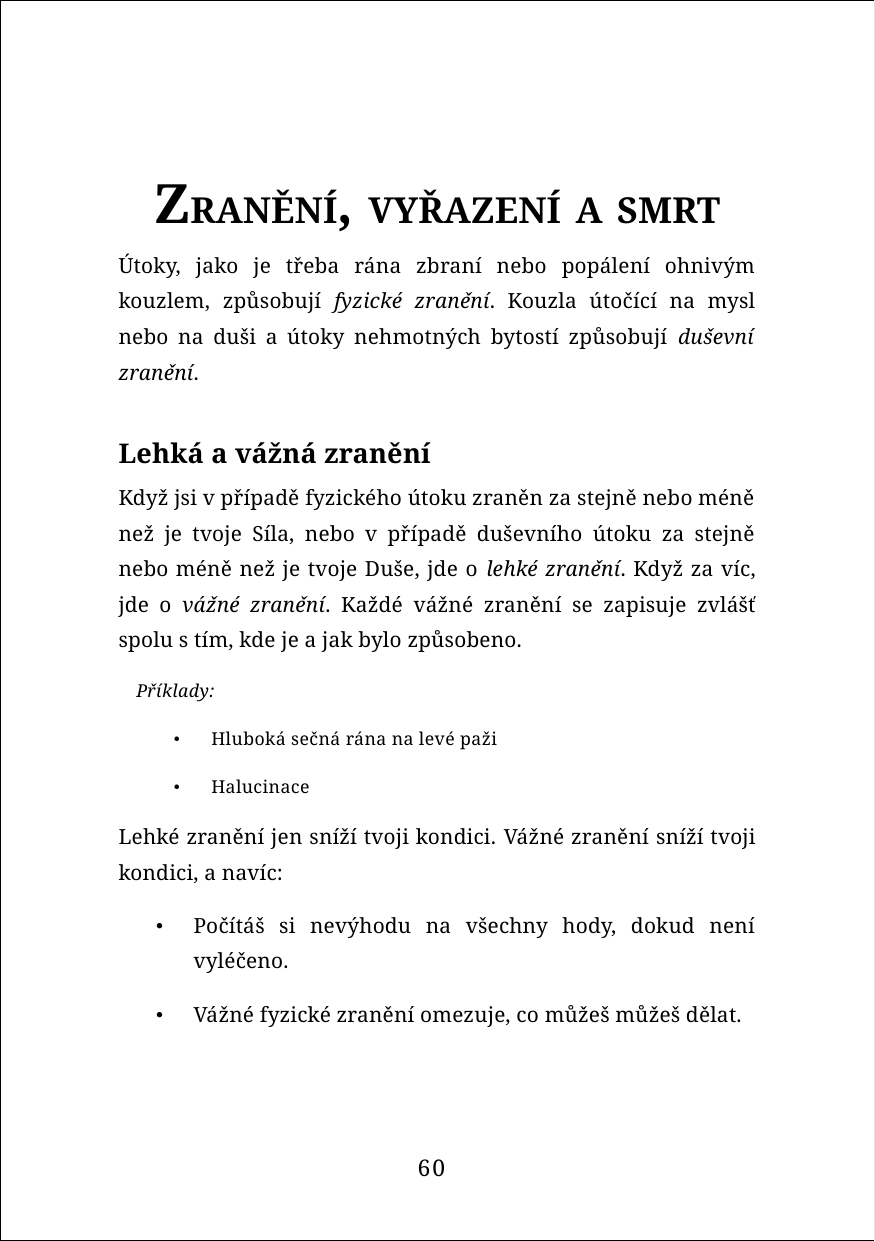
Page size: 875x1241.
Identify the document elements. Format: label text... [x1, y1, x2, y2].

list Hluboká sečná rána na levé paži [173, 726, 756, 751]
list Halucinace [173, 774, 756, 798]
text Když jsi v případě fyzického útoku zraněn za stejně nebo méně než je tvoje Síla, nebo v případě duševního útoku za stejně nebo méně než je tvoje Duše, jde o lehké zranění. Když za víc, jde o vážné zranění. Každé vážné zranění se zapisuje zvlášť spolu s tím, kde je a jak bylo způsobeno. [118, 483, 756, 654]
text Příklady: [136, 678, 756, 703]
subtitle Lehká a vážná zranění [118, 434, 756, 471]
list Vážné fyzické zranění omezuje, co můžeš můžeš dělat. [156, 1000, 756, 1028]
list Počítáš si nevýhodu na všechny hody, dokud není vyléčeno. [156, 911, 756, 975]
text Lehké zranění jen sníží tvoji kondici. Vážné zranění sníží tvoji kondici, a navíc: [118, 822, 756, 886]
subtitle Zranění, vyřazení a smrt [118, 166, 756, 239]
text Útoky, jako je třeba rána zbraní nebo popálení ohnivým kouzlem, způsobují fyzické zranění. Kouzla útočící na mysl nebo na duši a útoky nehmotných bytostí způsobují duševní zranění. [118, 251, 756, 386]
